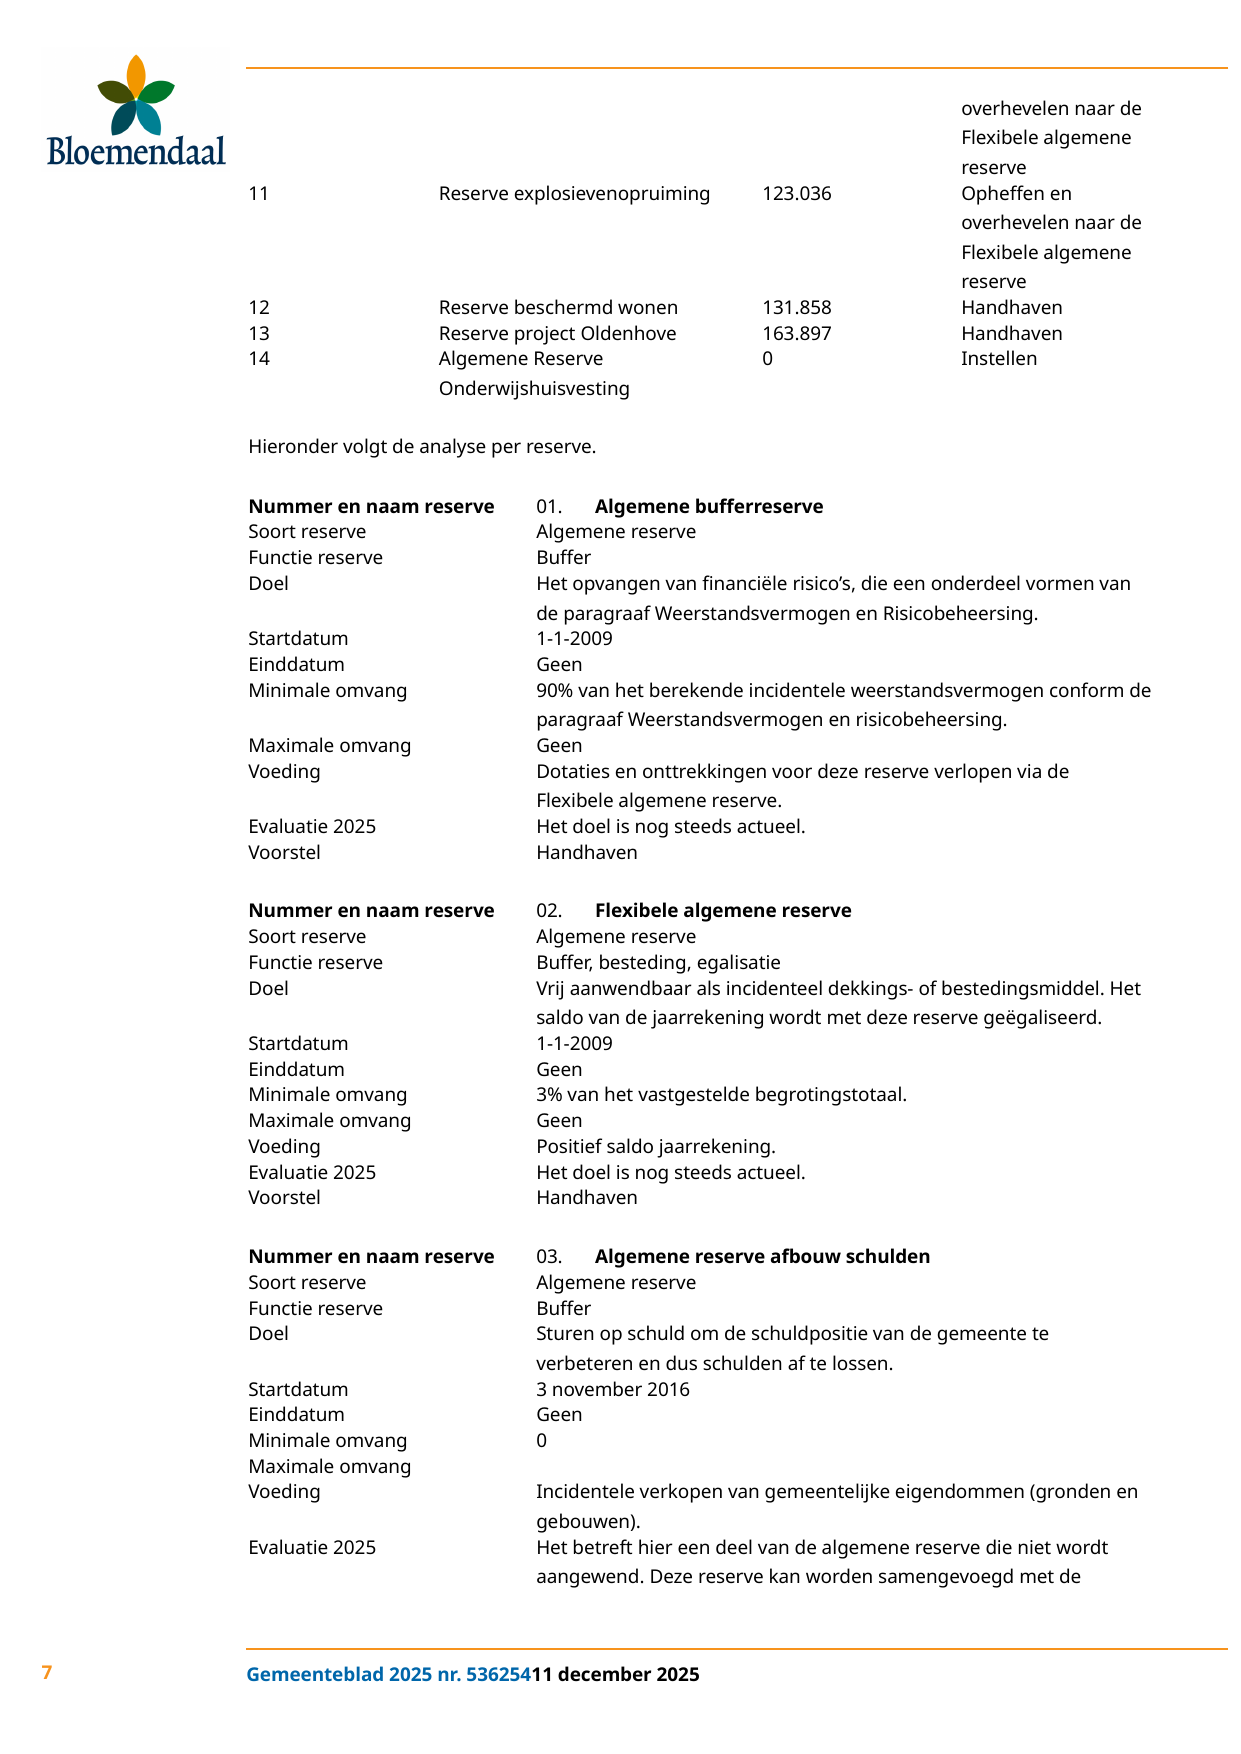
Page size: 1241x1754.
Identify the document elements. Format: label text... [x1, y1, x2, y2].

table_cell Einddatum [248, 1056, 536, 1082]
picture [41, 47, 231, 172]
table_cell [439, 95, 762, 180]
table_cell Handhaven [536, 839, 1152, 865]
table_cell Handhaven [536, 1185, 1152, 1210]
table_cell overhevelen naar de Flexibele algemene reserve [961, 95, 1152, 180]
table_cell Dotaties en onttrekkingen voor deze reserve verlopen via de Flexibele algemene reserve. [536, 758, 1152, 813]
table_cell Minimale omvang [248, 1082, 536, 1107]
table_cell Voeding [248, 1479, 536, 1534]
table_cell Algemene reserve [536, 1269, 1152, 1295]
table_cell Maximale omvang [248, 1108, 536, 1133]
table_cell 0 [762, 346, 961, 401]
table_cell [762, 95, 961, 180]
table_cell Functie reserve [248, 545, 536, 570]
table_cell Het doel is nog steeds actueel. [536, 813, 1152, 839]
table_header Nummer en naam reserve [248, 898, 536, 923]
table_cell 11 [248, 180, 439, 294]
table_cell 3% van het vastgestelde begrotingstotaal. [536, 1082, 1152, 1107]
table_cell Doel [248, 1320, 536, 1376]
table_cell Soort reserve [248, 519, 536, 544]
table_cell 1-1-2009 [536, 1030, 1152, 1056]
text Hieronder volgt de analyse per reserve. [248, 434, 1152, 459]
table_cell Het opvangen van financiële risico’s, die een onderdeel vormen van de paragraaf Weerstandsvermogen en Risicobeheersing. [536, 570, 1152, 626]
table_cell 12 [248, 294, 439, 320]
table_cell Reserve beschermd wonen [439, 294, 762, 320]
table_cell Buffer [536, 545, 1152, 570]
table_cell Functie reserve [248, 949, 536, 975]
table_cell Startdatum [248, 1030, 536, 1056]
table_cell Instellen [961, 346, 1152, 401]
table_cell Vrij aanwendbaar als incidenteel dekkings- of bestedingsmiddel. Het saldo van de jaarrekening wordt met deze reserve geëgaliseerd. [536, 975, 1152, 1030]
table_cell Soort reserve [248, 1269, 536, 1295]
table_cell Evaluatie 2025 [248, 813, 536, 839]
table_cell Doel [248, 975, 536, 1030]
table_cell [536, 1453, 1152, 1479]
table_cell Geen [536, 1056, 1152, 1082]
table_cell 131.858 [762, 294, 961, 320]
table_cell 14 [248, 346, 439, 401]
table_cell Evaluatie 2025 [248, 1159, 536, 1184]
table_cell Maximale omvang [248, 732, 536, 758]
table_cell Handhaven [961, 320, 1152, 346]
table_cell Geen [536, 651, 1152, 677]
table_cell Geen [536, 732, 1152, 758]
table_cell Geen [536, 1401, 1152, 1427]
table_header Nummer en naam reserve [248, 493, 536, 519]
table_cell 3 november 2016 [536, 1376, 1152, 1401]
table_cell 1-1-2009 [536, 626, 1152, 651]
table_cell Algemene reserve [536, 519, 1152, 544]
table_cell Handhaven [961, 294, 1152, 320]
table_cell Einddatum [248, 651, 536, 677]
table_cell Algemene Reserve Onderwijshuisvesting [439, 346, 762, 401]
table_header Algemene reserve afbouw schulden [536, 1243, 1152, 1269]
table_cell Minimale omvang [248, 677, 536, 732]
table_cell Voeding [248, 1133, 536, 1159]
table_cell Soort reserve [248, 924, 536, 949]
table_cell Startdatum [248, 1376, 536, 1401]
table_cell 13 [248, 320, 439, 346]
table_cell Maximale omvang [248, 1453, 536, 1479]
table_cell 0 [536, 1427, 1152, 1453]
table_header Nummer en naam reserve [248, 1243, 536, 1269]
table_cell Het betreft hier een deel van de algemene reserve die niet wordt aangewend. Deze reserve kan worden samengevoegd met de [536, 1534, 1152, 1589]
table_cell [248, 95, 439, 180]
table_cell 90% van het berekende incidentele weerstandsvermogen conform de paragraaf Weerstandsvermogen en risicobeheersing. [536, 677, 1152, 732]
table_cell Evaluatie 2025 [248, 1534, 536, 1589]
table_cell Reserve project Oldenhove [439, 320, 762, 346]
table_cell Startdatum [248, 626, 536, 651]
table_cell Positief saldo jaarrekening. [536, 1133, 1152, 1159]
table_cell Opheffen en overhevelen naar de Flexibele algemene reserve [961, 180, 1152, 294]
table_cell Voorstel [248, 839, 536, 865]
table_cell Voeding [248, 758, 536, 813]
table_cell Sturen op schuld om de schuldpositie van de gemeente te verbeteren en dus schulden af te lossen. [536, 1320, 1152, 1376]
table_cell Buffer, besteding, egalisatie [536, 949, 1152, 975]
table_cell Doel [248, 570, 536, 626]
table_cell Het doel is nog steeds actueel. [536, 1159, 1152, 1184]
table_cell Geen [536, 1108, 1152, 1133]
table_cell Buffer [536, 1295, 1152, 1320]
table_cell Algemene reserve [536, 924, 1152, 949]
table_cell Einddatum [248, 1401, 536, 1427]
table_cell Reserve explosievenopruiming [439, 180, 762, 294]
table_cell Voorstel [248, 1185, 536, 1210]
table_cell Incidentele verkopen van gemeentelijke eigendommen (gronden en gebouwen). [536, 1479, 1152, 1534]
table_header Flexibele algemene reserve [536, 898, 1152, 923]
table_cell 123.036 [762, 180, 961, 294]
table_header Algemene bufferreserve [536, 493, 1152, 519]
table_cell Functie reserve [248, 1295, 536, 1320]
table_cell 163.897 [762, 320, 961, 346]
table_cell Minimale omvang [248, 1427, 536, 1453]
